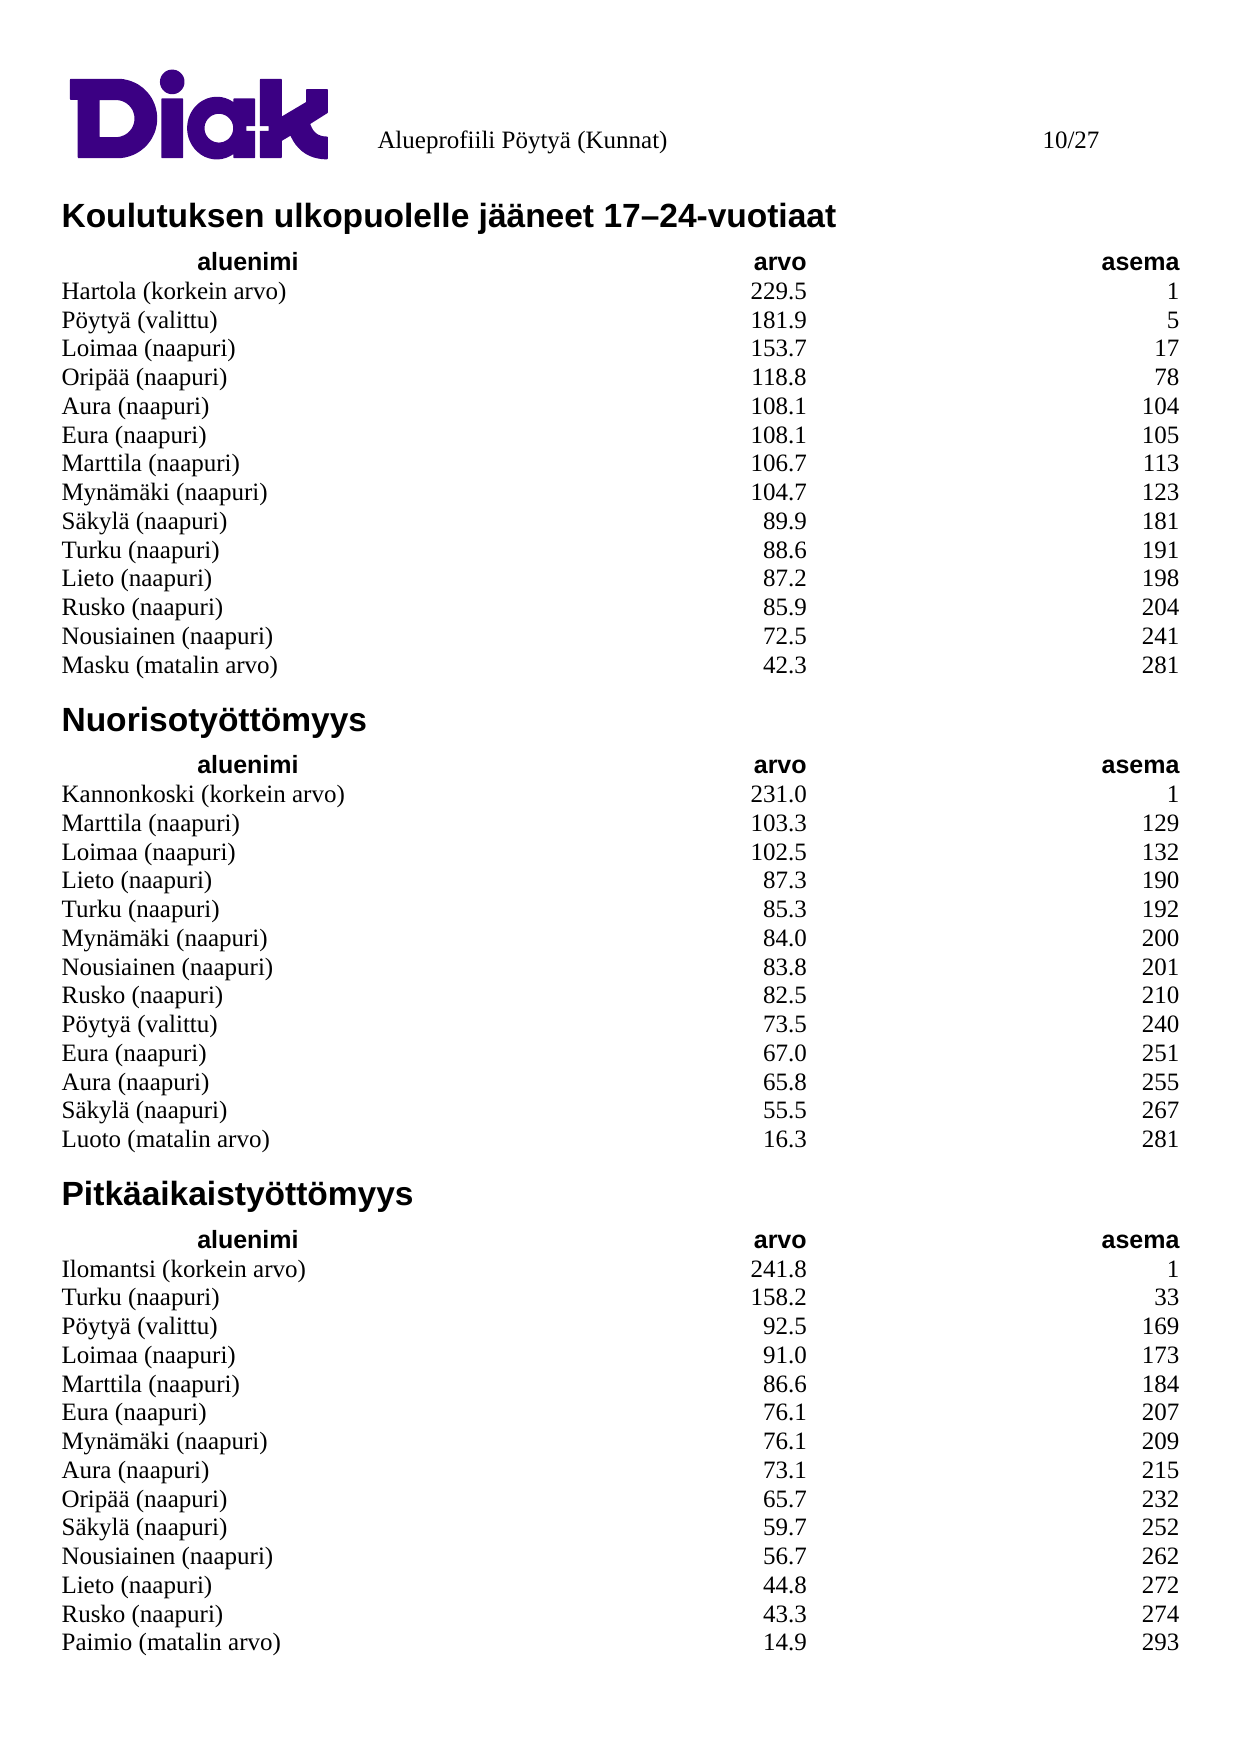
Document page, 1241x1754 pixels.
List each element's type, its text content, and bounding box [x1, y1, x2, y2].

table_cell 73.1 [434, 1455, 806, 1484]
table_cell 274 [806, 1599, 1179, 1627]
table_cell Loimaa (naapuri) [61, 1340, 434, 1369]
table_cell 91.0 [434, 1340, 806, 1369]
table_cell Masku (matalin arvo) [61, 650, 434, 678]
table_cell Pöytyä (valittu) [61, 305, 434, 333]
table_cell Säkylä (naapuri) [61, 506, 434, 535]
table_cell 17 [806, 334, 1179, 362]
table_cell 241.8 [434, 1254, 806, 1282]
table_cell 232 [806, 1484, 1179, 1512]
table_cell Nousiainen (naapuri) [61, 952, 434, 981]
table_cell 252 [806, 1513, 1179, 1541]
table_cell 16.3 [434, 1124, 806, 1153]
table_cell Mynämäki (naapuri) [61, 1426, 434, 1455]
table_cell 281 [806, 650, 1179, 678]
table_cell 181 [806, 506, 1179, 535]
table_cell Hartola (korkein arvo) [61, 276, 434, 305]
table_header aluenimi [61, 1225, 434, 1254]
table_cell 204 [806, 592, 1179, 621]
table_cell 200 [806, 923, 1179, 952]
subtitle Koulutuksen ulkopuolelle jääneet 17–24-vuotiaat [61, 196, 1179, 235]
table_cell 43.3 [434, 1599, 806, 1627]
table_cell 123 [806, 477, 1179, 506]
table_cell Rusko (naapuri) [61, 592, 434, 621]
table_cell 132 [806, 837, 1179, 866]
table_cell 209 [806, 1426, 1179, 1455]
table_header aluenimi [61, 247, 434, 276]
table_cell Mynämäki (naapuri) [61, 477, 434, 506]
table_cell Marttila (naapuri) [61, 449, 434, 477]
table_cell 105 [806, 420, 1179, 448]
table_cell 229.5 [434, 276, 806, 305]
table_cell Ilomantsi (korkein arvo) [61, 1254, 434, 1282]
table_cell 207 [806, 1398, 1179, 1426]
table_cell 241 [806, 621, 1179, 650]
subtitle Pitkäaikaistyöttömyys [61, 1174, 1179, 1212]
table_cell 44.8 [434, 1570, 806, 1599]
table_cell Turku (naapuri) [61, 894, 434, 923]
table_cell Marttila (naapuri) [61, 808, 434, 837]
table_cell Eura (naapuri) [61, 420, 434, 448]
table_cell 87.3 [434, 866, 806, 894]
table_cell 1 [806, 779, 1179, 808]
table_cell Kannonkoski (korkein arvo) [61, 779, 434, 808]
table_cell Eura (naapuri) [61, 1038, 434, 1067]
table_cell Eura (naapuri) [61, 1398, 434, 1426]
table_cell 262 [806, 1541, 1179, 1570]
table_cell 129 [806, 808, 1179, 837]
table_cell 118.8 [434, 362, 806, 391]
table_cell Turku (naapuri) [61, 535, 434, 563]
table_cell 293 [806, 1628, 1179, 1656]
table_cell Nousiainen (naapuri) [61, 1541, 434, 1570]
table_cell Turku (naapuri) [61, 1283, 434, 1311]
table_cell 201 [806, 952, 1179, 981]
table_header asema [806, 1225, 1179, 1254]
table_cell 192 [806, 894, 1179, 923]
table_cell 103.3 [434, 808, 806, 837]
table_cell Paimio (matalin arvo) [61, 1628, 434, 1656]
table_cell 76.1 [434, 1398, 806, 1426]
table_header asema [806, 247, 1179, 276]
table_cell 181.9 [434, 305, 806, 333]
table_cell Säkylä (naapuri) [61, 1513, 434, 1541]
table_cell 42.3 [434, 650, 806, 678]
table_cell 190 [806, 866, 1179, 894]
table_header arvo [434, 1225, 806, 1254]
table_cell 14.9 [434, 1628, 806, 1656]
table_cell 87.2 [434, 564, 806, 592]
table_cell Loimaa (naapuri) [61, 837, 434, 866]
table_cell 215 [806, 1455, 1179, 1484]
table_cell 1 [806, 276, 1179, 305]
table_cell 92.5 [434, 1311, 806, 1340]
table_cell 104.7 [434, 477, 806, 506]
table_cell Rusko (naapuri) [61, 1599, 434, 1627]
table_cell Nousiainen (naapuri) [61, 621, 434, 650]
table_cell 108.1 [434, 420, 806, 448]
table_header asema [806, 751, 1179, 779]
table_cell 65.8 [434, 1067, 806, 1096]
table_cell 84.0 [434, 923, 806, 952]
table_cell 82.5 [434, 981, 806, 1009]
table_cell 251 [806, 1038, 1179, 1067]
table_cell Pöytyä (valittu) [61, 1009, 434, 1038]
table_cell 65.7 [434, 1484, 806, 1512]
table_cell 56.7 [434, 1541, 806, 1570]
subtitle Nuorisotyöttömyys [61, 699, 1179, 738]
table_cell Luoto (matalin arvo) [61, 1124, 434, 1153]
table_cell Loimaa (naapuri) [61, 334, 434, 362]
table_cell 78 [806, 362, 1179, 391]
table_cell Oripää (naapuri) [61, 1484, 434, 1512]
table_header arvo [434, 751, 806, 779]
table_cell 5 [806, 305, 1179, 333]
table_cell Aura (naapuri) [61, 1455, 434, 1484]
table_cell Pöytyä (valittu) [61, 1311, 434, 1340]
table_cell Mynämäki (naapuri) [61, 923, 434, 952]
table_cell Aura (naapuri) [61, 391, 434, 420]
table_cell 169 [806, 1311, 1179, 1340]
table_cell 86.6 [434, 1369, 806, 1397]
table_cell 267 [806, 1096, 1179, 1124]
table_cell 89.9 [434, 506, 806, 535]
table_cell 83.8 [434, 952, 806, 981]
table_cell 240 [806, 1009, 1179, 1038]
table_cell 173 [806, 1340, 1179, 1369]
table_cell 85.9 [434, 592, 806, 621]
table_cell Rusko (naapuri) [61, 981, 434, 1009]
table_cell 88.6 [434, 535, 806, 563]
table_cell 281 [806, 1124, 1179, 1153]
table_cell 67.0 [434, 1038, 806, 1067]
table_cell Oripää (naapuri) [61, 362, 434, 391]
table_cell 106.7 [434, 449, 806, 477]
table_cell 113 [806, 449, 1179, 477]
table_cell 255 [806, 1067, 1179, 1096]
table_cell 272 [806, 1570, 1179, 1599]
table_cell Aura (naapuri) [61, 1067, 434, 1096]
table_cell Lieto (naapuri) [61, 1570, 434, 1599]
table_cell 72.5 [434, 621, 806, 650]
table_cell 1 [806, 1254, 1179, 1282]
table_cell 231.0 [434, 779, 806, 808]
table_cell 33 [806, 1283, 1179, 1311]
table_cell 102.5 [434, 837, 806, 866]
table_cell 55.5 [434, 1096, 806, 1124]
table_cell Säkylä (naapuri) [61, 1096, 434, 1124]
table_cell 198 [806, 564, 1179, 592]
table_cell 59.7 [434, 1513, 806, 1541]
table_cell 104 [806, 391, 1179, 420]
table_cell Lieto (naapuri) [61, 564, 434, 592]
table_cell 108.1 [434, 391, 806, 420]
table_cell 191 [806, 535, 1179, 563]
table_cell 184 [806, 1369, 1179, 1397]
table_cell 210 [806, 981, 1179, 1009]
table_cell 76.1 [434, 1426, 806, 1455]
table_cell 85.3 [434, 894, 806, 923]
table_cell 153.7 [434, 334, 806, 362]
table_cell Marttila (naapuri) [61, 1369, 434, 1397]
table_cell 73.5 [434, 1009, 806, 1038]
table_cell Lieto (naapuri) [61, 866, 434, 894]
table_header arvo [434, 247, 806, 276]
table_cell 158.2 [434, 1283, 806, 1311]
table_header aluenimi [61, 751, 434, 779]
